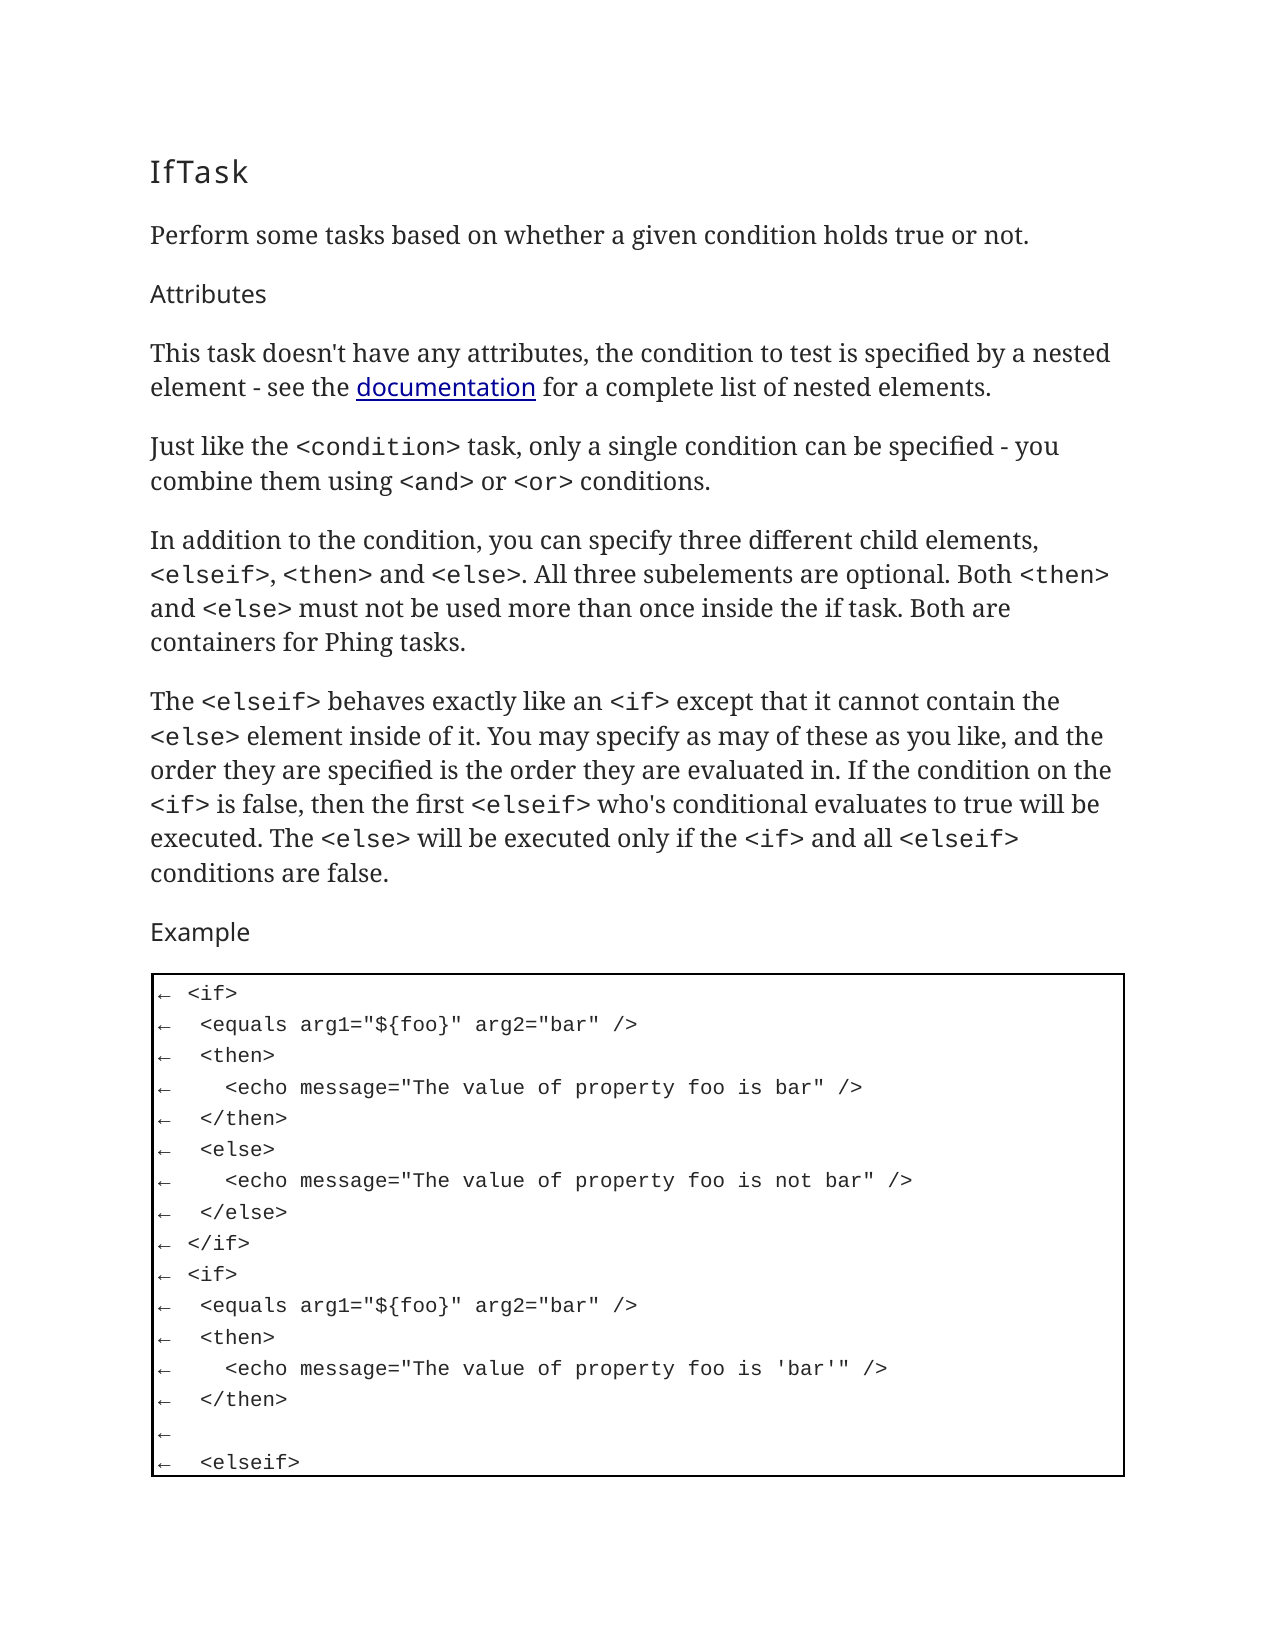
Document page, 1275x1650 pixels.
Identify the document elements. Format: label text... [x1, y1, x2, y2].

list <elseif> [154, 1442, 1123, 1475]
list </then> [154, 1379, 1123, 1413]
list <if> [154, 1254, 1123, 1286]
list </if> [154, 1223, 1123, 1254]
list <equals arg1="${foo}" arg2="bar" /> [154, 1286, 1123, 1317]
list <then> [154, 1036, 1123, 1067]
list <if> [154, 975, 1123, 1004]
list <equals arg1="${foo}" arg2="bar" /> [154, 1004, 1123, 1036]
text Perform some tasks based on whether a given condition holds true or not. [150, 218, 1125, 252]
list <echo message="The value of property foo is 'bar'" /> [154, 1348, 1123, 1379]
text In addition to the condition, you can specify three different child elements, <elseif>, <then> and <else>. All three subelements are optional. Both <then> and <else> must not be used more than once inside the if task. Both are containers for Phing tasks. [150, 522, 1125, 659]
text Just like the <condition> task, only a single condition can be specified - you combine them using <and> or <or> conditions. [150, 429, 1125, 497]
text This task doesn't have any attributes, the condition to test is specified by a nested element - see the documentation for a complete list of nested elements. [150, 336, 1125, 404]
text Example [150, 914, 1125, 948]
list </then> [154, 1098, 1123, 1129]
text The <elseif> behaves exactly like an <if> except that it cannot contain the <else> element inside of it. You may specify as may of these as you like, and the order they are specified is the order they are evaluated in. If the condition on the <if> is false, then the first <elseif> who's conditional evaluates to true will be executed. The <else> will be executed only if the <if> and all <elseif> conditions are false. [150, 684, 1125, 889]
list <then> [154, 1317, 1123, 1348]
list </else> [154, 1192, 1123, 1223]
list <echo message="The value of property foo is not bar" /> [154, 1161, 1123, 1192]
list <else> [154, 1129, 1123, 1161]
text Attributes [150, 277, 1125, 311]
list <echo message="The value of property foo is bar" /> [154, 1067, 1123, 1098]
text IfTask [150, 150, 1125, 193]
